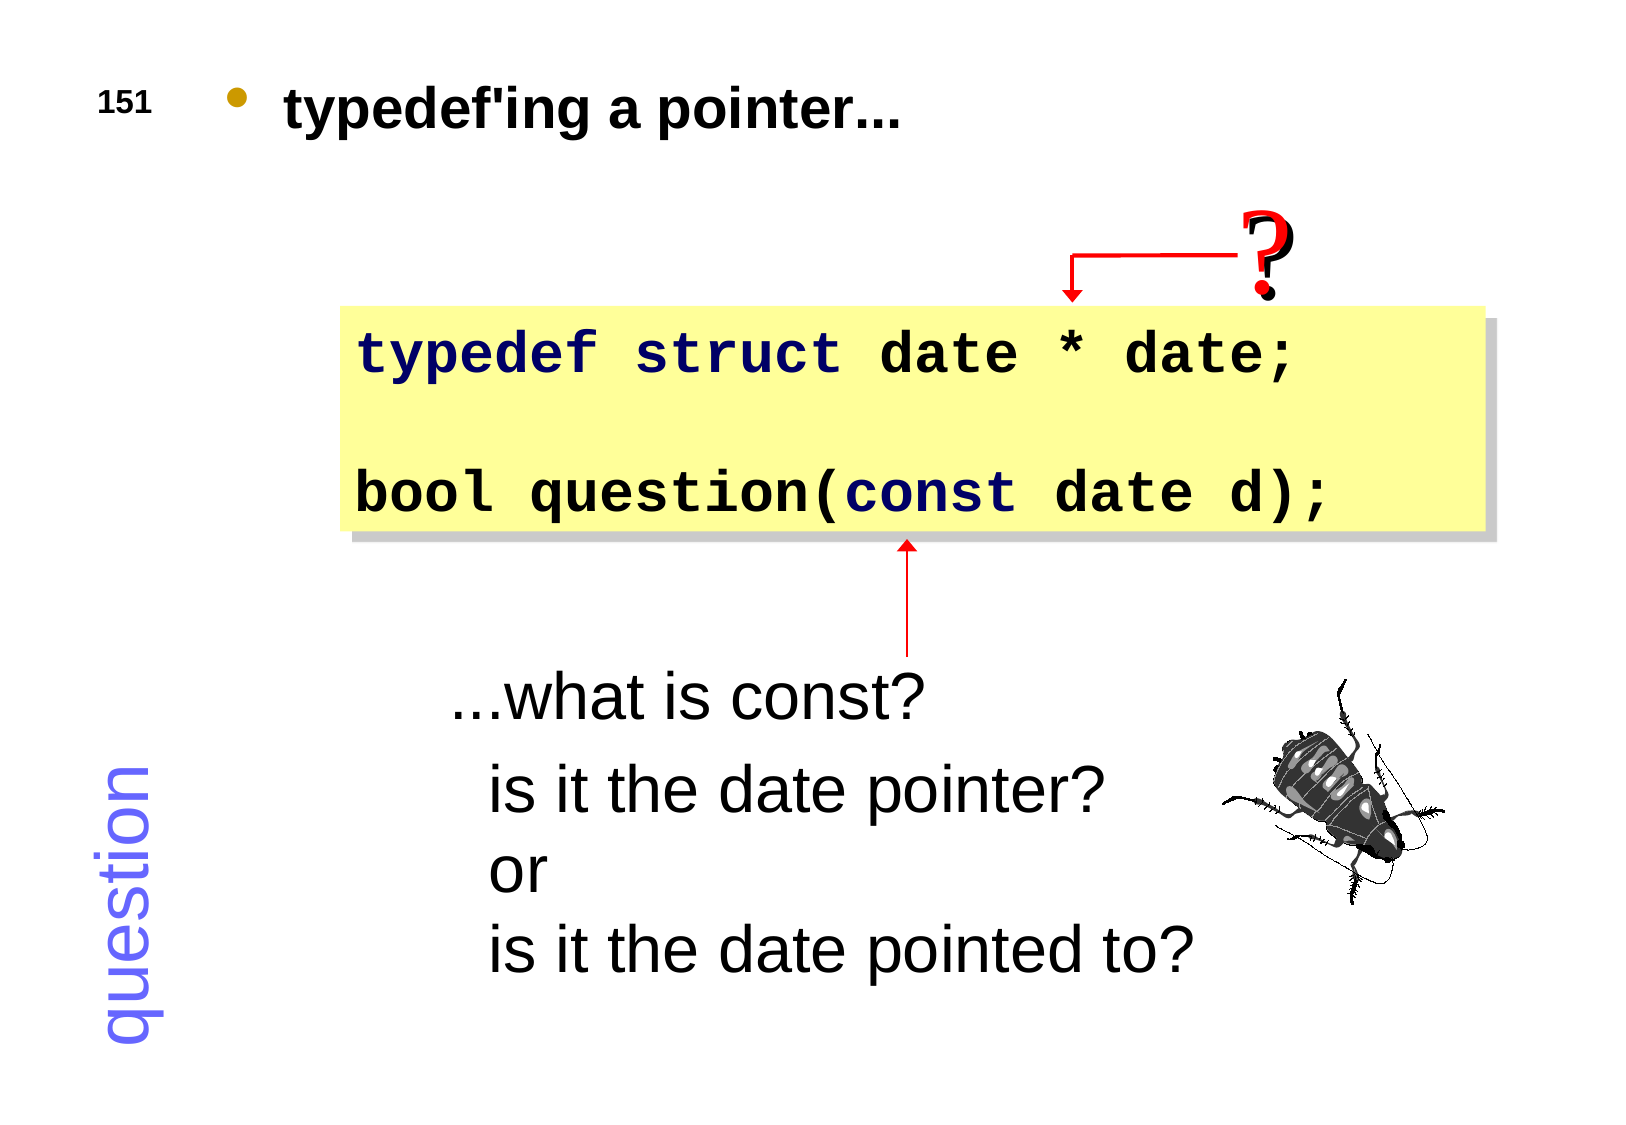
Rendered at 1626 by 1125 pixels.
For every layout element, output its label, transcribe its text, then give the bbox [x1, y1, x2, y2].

list typedef'ing a pointer... [212, 62, 1550, 1063]
text_box is it the date pointer? or is it the date pointed to? [473, 738, 1211, 994]
text_box [1379, 778, 1385, 786]
text_box [1337, 685, 1343, 696]
text_box ...what is const? [434, 645, 1120, 741]
title question [50, 187, 188, 1063]
text_box [1227, 797, 1241, 802]
text_box [1256, 798, 1279, 812]
text_box [1339, 710, 1351, 734]
text_box typedef struct date * date; bool question(const date d); [340, 305, 1486, 532]
text_box [1273, 731, 1444, 882]
text_box [1308, 834, 1323, 842]
text_box [1351, 882, 1356, 904]
text_box ? [1222, 160, 1309, 327]
